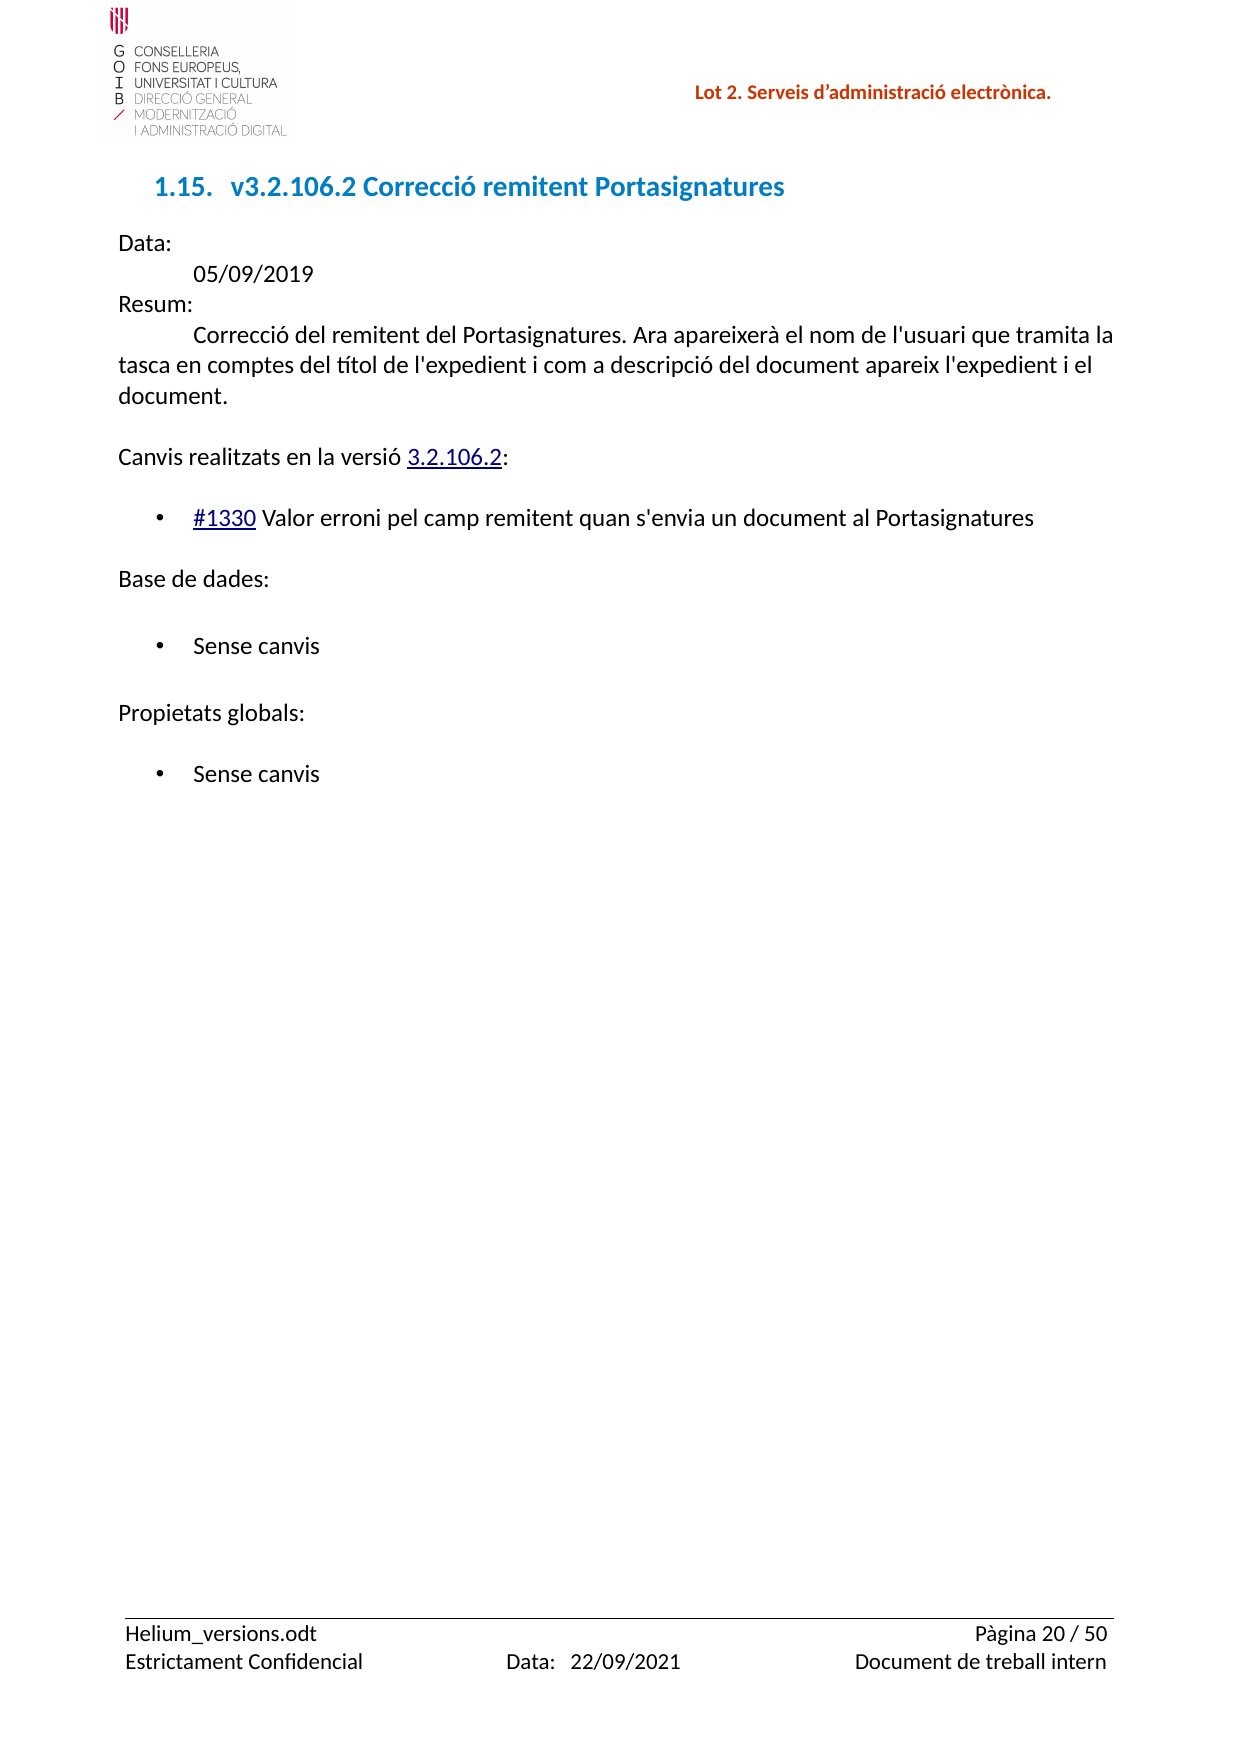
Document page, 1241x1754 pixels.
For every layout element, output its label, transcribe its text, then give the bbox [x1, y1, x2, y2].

text Canvis realitzats en la versió 3.2.106.2: [118, 441, 1122, 472]
list Sense canvis [156, 630, 1122, 661]
list #1330 Valor erroni pel camp remitent quan s'envia un document al Portasignatures [156, 502, 1122, 533]
text Resum: [118, 289, 1122, 319]
text Base de dades: [118, 563, 1122, 594]
picture [100, 0, 297, 144]
subtitle v3.2.106.2 Correcció remitent Portasignatures [153, 168, 1122, 204]
text Propietats globals: [118, 697, 1122, 728]
text 05/09/2019 [118, 258, 1122, 289]
text Correcció del remitent del Portasignatures. Ara apareixerà el nom de l'usuari que tramita la tasca en comptes del títol de l'expedient i com a descripció del document apareix l'expedient i el document. [118, 319, 1122, 411]
text Data: [118, 228, 1122, 258]
list Sense canvis [156, 758, 1122, 789]
